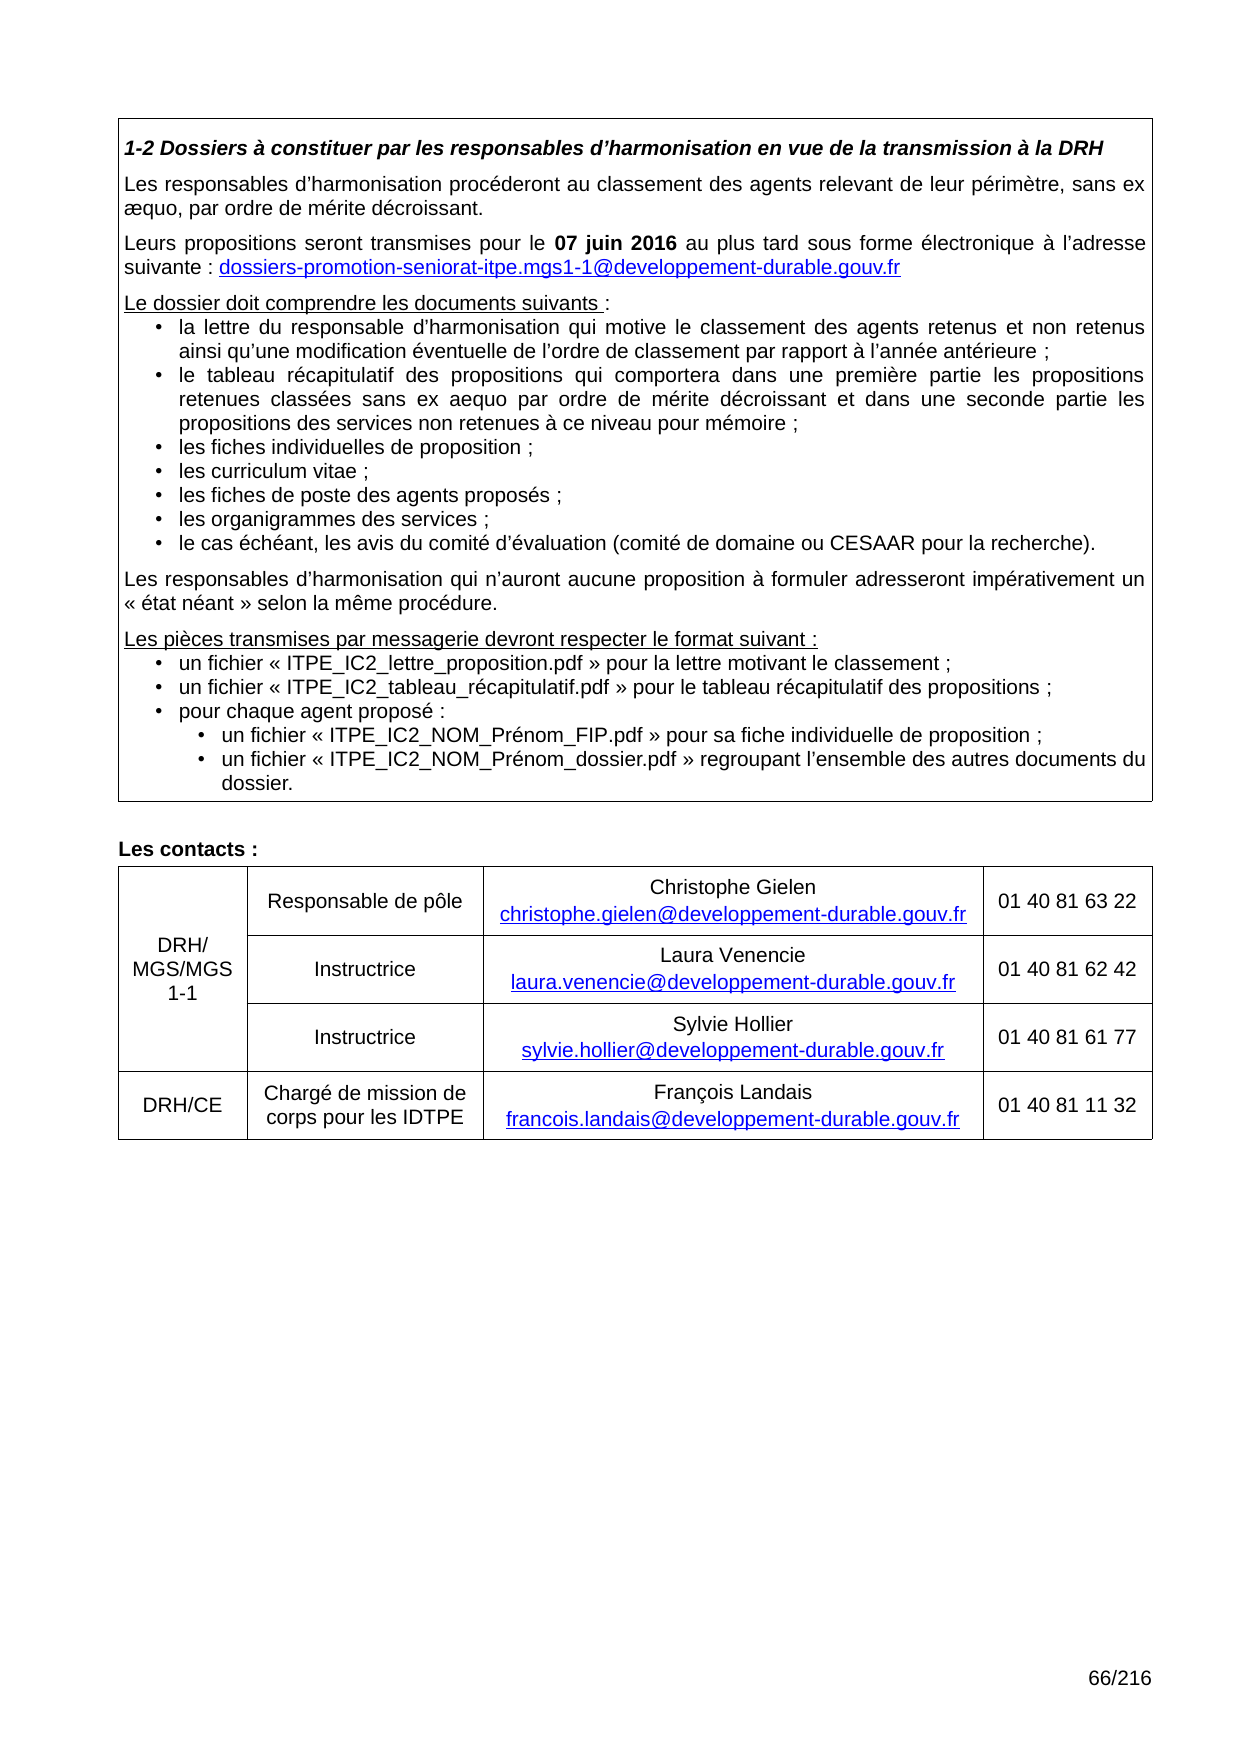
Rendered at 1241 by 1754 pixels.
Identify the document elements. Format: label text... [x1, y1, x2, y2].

table_header Responsable de pôle [248, 867, 483, 934]
text Les contacts : [118, 836, 1152, 860]
table_cell 01 40 81 11 32 [984, 1072, 1152, 1139]
table_header Drh/mgs/mgs 1-1 [119, 867, 247, 1071]
table_cell Chargé de mission de corps pour les IDTPE [248, 1072, 483, 1139]
table_cell Drh/ce [119, 1072, 247, 1139]
table_header 01 40 81 63 22 [984, 867, 1152, 934]
table_header Christophe Gielen christophe.gielen@developpement-durable.gouv.fr [484, 867, 983, 934]
table_cell Sylvie Hollier sylvie.hollier@developpement-durable.gouv.fr [484, 1004, 983, 1071]
table_cell 01 40 81 62 42 [984, 936, 1152, 1003]
table_cell 01 40 81 61 77 [984, 1004, 1152, 1071]
table_cell Instructrice [248, 1004, 483, 1071]
table_header 1-2 Dossiers à constituer par les responsables d’harmonisation en vue de la transmission à la DRH Les responsables d’harmonisation procéderont au classement des agents relevant de leur périmètre, sans ex æquo, par ordre de mérite décroissant. Leurs propositions seront transmises pour le 07 juin 2016 au plus tard sous forme électronique à l’adresse suivante : dossiers-promotion-seniorat-itpe.mgs1-1@developpement-durable.gouv.fr Le dossier doit comprendre les documents suivants : la lettre du responsable d’harmonisation qui motive le classement des agents retenus et non retenus ainsi qu’une modification éventuelle de l’ordre de classement par rapport à l’année antérieure ; le tableau récapitulatif des propositions qui comportera dans une première partie les propositions retenues classées sans ex aequo par ordre de mérite décroissant et dans une seconde partie les propositions des services non retenues à ce niveau pour mémoire ; les fiches individuelles de proposition ; les curriculum vitae ; les fiches de poste des agents proposés ; les organigrammes des services ; le cas échéant, les avis du comité d’évaluation (comité de domaine ou CESAAR pour la recherche). Les responsables d’harmonisation qui n’auront aucune proposition à formuler adresseront impérativement un « état néant » selon la même procédure. Les pièces transmises par messagerie devront respecter le format suivant : un fichier « ITPE_IC2_lettre_proposition.pdf » pour la lettre motivant le classement ; un fichier « ITPE_IC2_tableau_récapitulatif.pdf » pour le tableau récapitulatif des propositions ; pour chaque agent proposé : un fichier « ITPE_IC2_NOM_Prénom_FIP.pdf » pour sa fiche individuelle de proposition ; un fichier « ITPE_IC2_NOM_Prénom_dossier.pdf » regroupant l’ensemble des autres documents du dossier. [119, 119, 1152, 801]
table_cell Instructrice [248, 936, 483, 1003]
table_cell Laura Venencie laura.venencie@developpement-durable.gouv.fr [484, 936, 983, 1003]
table_cell François Landais francois.landais@developpement-durable.gouv.fr [484, 1072, 983, 1139]
